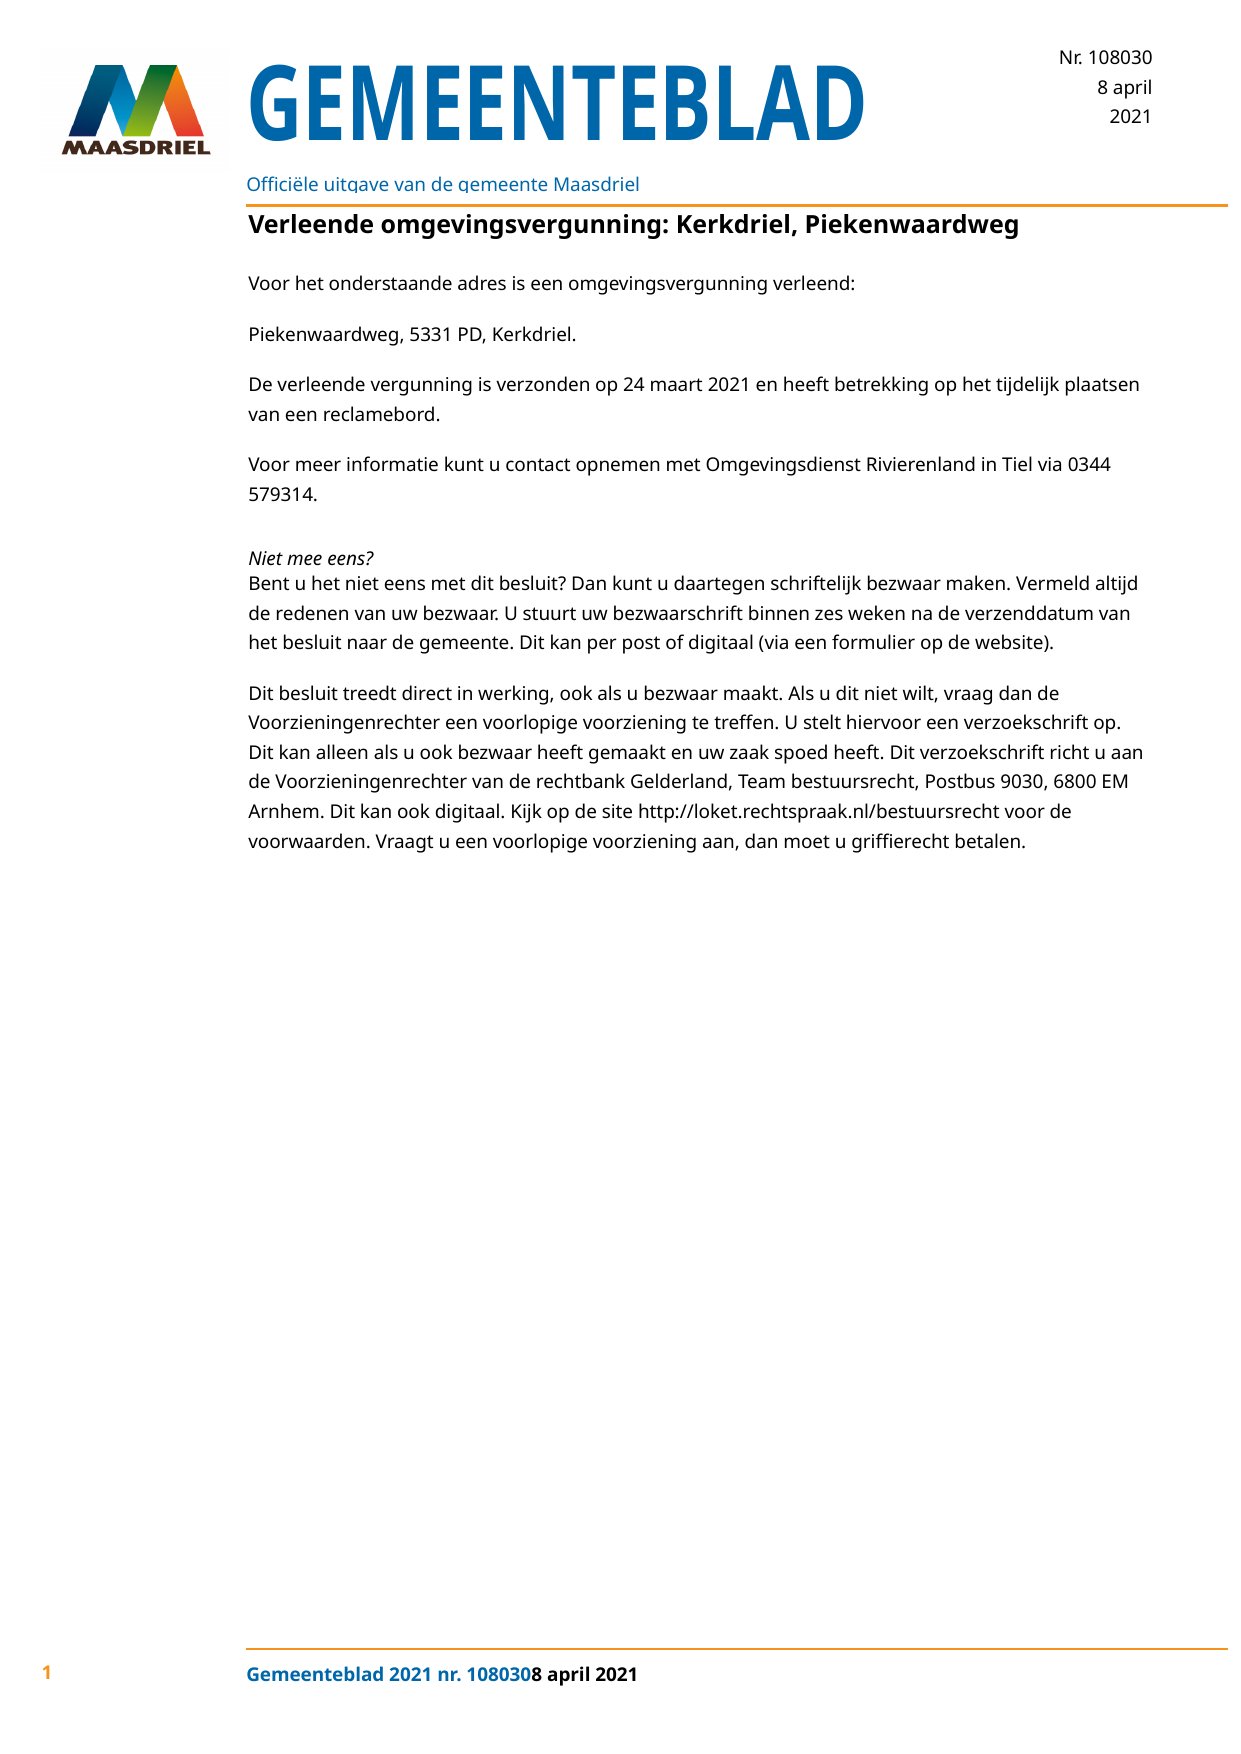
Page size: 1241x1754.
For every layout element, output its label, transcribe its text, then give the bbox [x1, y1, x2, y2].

text Bent u het niet eens met dit besluit? Dan kunt u daartegen schriftelijk bezwaar maken. Vermeld altijd de redenen van uw bezwaar. U stuurt uw bezwaarschrift binnen zes weken na de verzenddatum van het besluit naar de gemeente. Dit kan per post of digitaal (via een formulier op de website). [248, 570, 1152, 655]
picture [41, 47, 231, 172]
text Piekenwaardweg, 5331 PD, Kerkdriel. [248, 321, 1152, 346]
text Dit besluit treedt direct in werking, ook als u bezwaar maakt. Als u dit niet wilt, vraag dan de Voorzieningenrechter een voorlopige voorziening te treffen. U stelt hiervoor een verzoekschrift op. Dit kan alleen als u ook bezwaar heeft gemaakt en uw zaak spoed heeft. Dit verzoekschrift richt u aan de Voorzieningenrechter van de rechtbank Gelderland, Team bestuursrecht, Postbus 9030, 6800 EM Arnhem. Dit kan ook digitaal. Kijk op de site http://loket.rechtspraak.nl/bestuursrecht voor de voorwaarden. Vraagt u een voorlopige voorziening aan, dan moet u griffierecht betalen. [248, 680, 1152, 854]
text De verleende vergunning is verzonden op 24 maart 2021 en heeft betrekking op het tijdelijk plaatsen van een reclamebord. [248, 371, 1152, 426]
text Verleende omgevingsvergunning: Kerkdriel, Piekenwaardweg [248, 207, 1152, 241]
text Voor meer informatie kunt u contact opnemen met Omgevingsdienst Rivierenland in Tiel via 0344 579314. [248, 451, 1152, 506]
text Voor het onderstaande adres is een omgevingsvergunning verleend: [248, 270, 1152, 296]
text Niet mee eens? [248, 545, 1152, 570]
